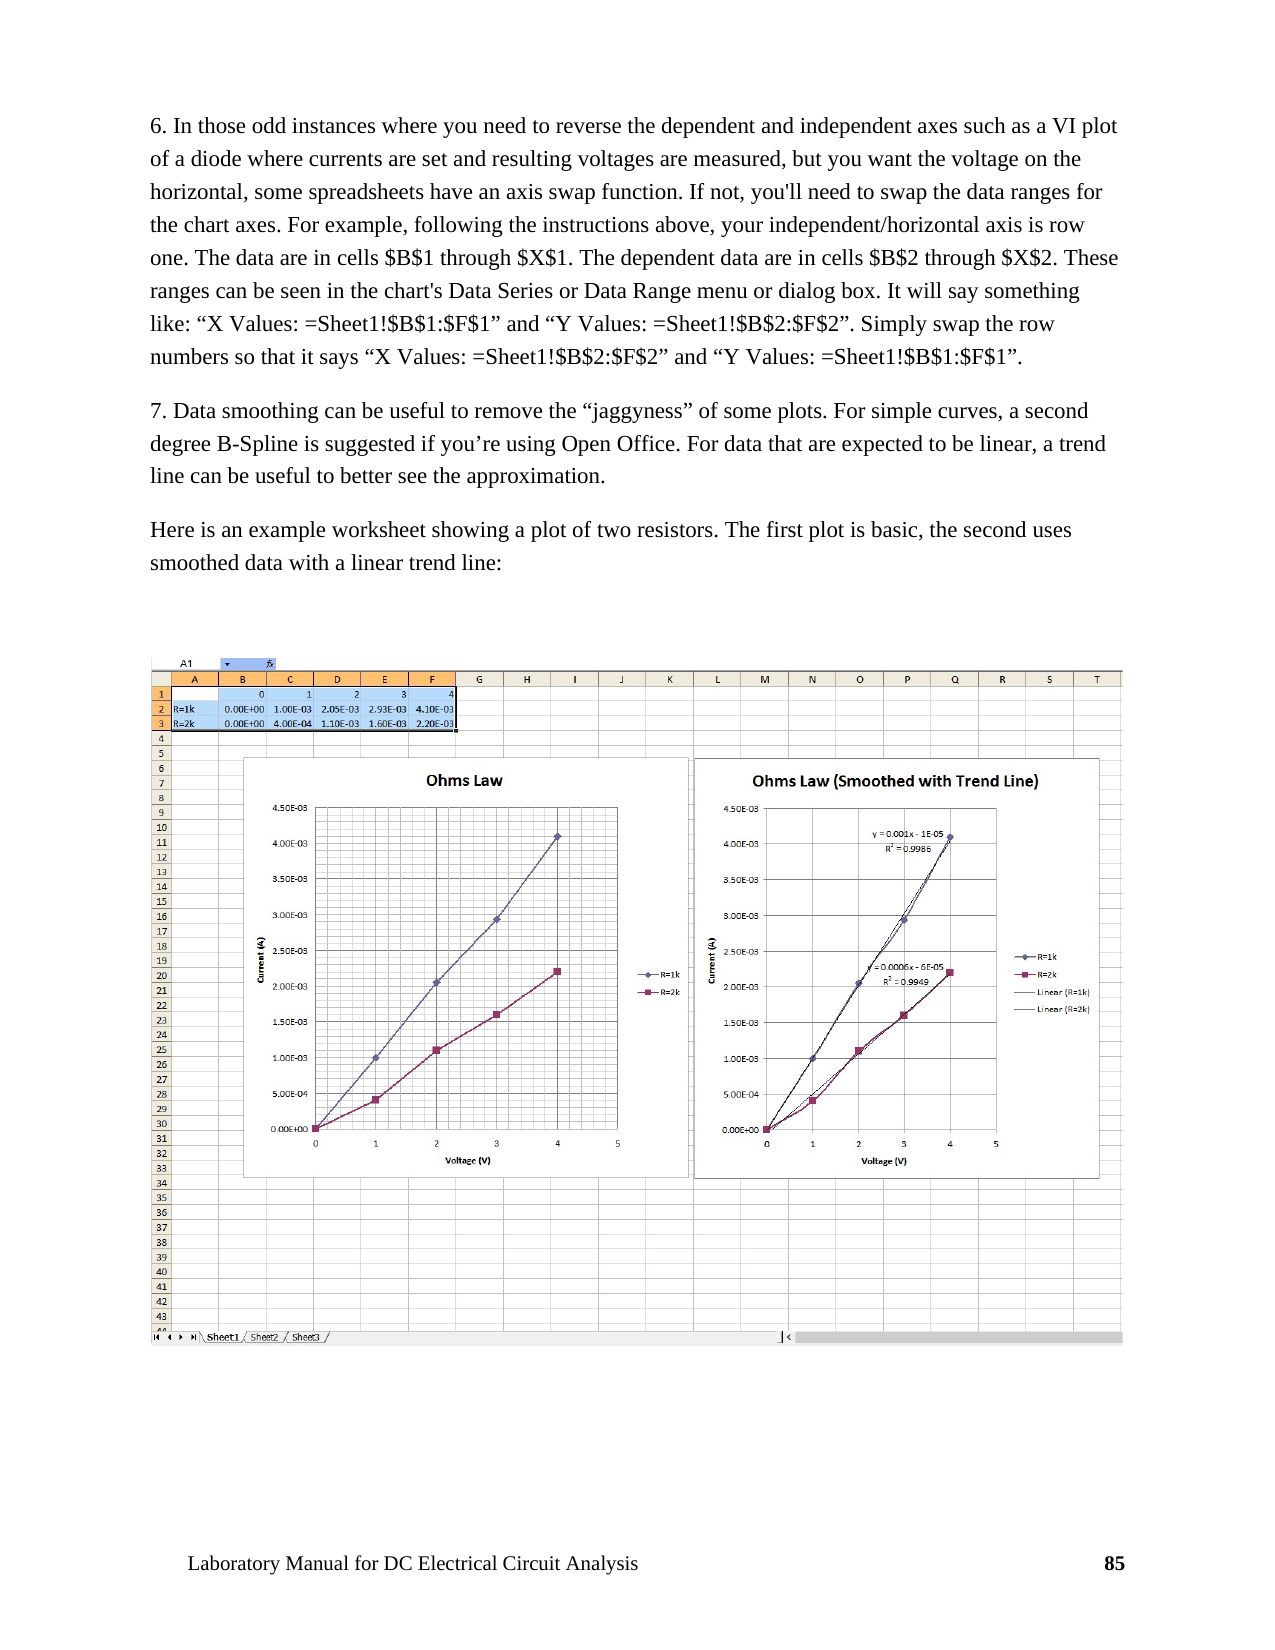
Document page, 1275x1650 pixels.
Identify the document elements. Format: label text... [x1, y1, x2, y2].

text 6. In those odd instances where you need to reverse the dependent and independent axes such as a VI plot of a diode where currents are set and resulting voltages are measured, but you want the voltage on the horizontal, some spreadsheets have an axis swap function. If not, you'll need to swap the data ranges for the chart axes. For example, following the instructions above, your independent/horizontal axis is row one. The data are in cells $B$1 through $X$1. The dependent data are in cells $B$2 through $X$2. These ranges can be seen in the chart's Data Series or Data Range menu or dialog box. It will say something like: “X Values: =Sheet1!$B$1:$F$1” and “Y Values: =Sheet1!$B$2:$F$2”. Simply swap the row numbers so that it says “X Values: =Sheet1!$B$2:$F$2” and “Y Values: =Sheet1!$B$1:$F$1”. [150, 112, 1125, 369]
text Here is an example worksheet showing a plot of two resistors. The first plot is basic, the second uses smoothed data with a linear trend line: [150, 516, 1125, 576]
text 7. Data smoothing can be useful to remove the “jaggyness” of some plots. For simple curves, a second degree B-Spline is suggested if you’re using Open Office. For data that are expected to be linear, a trend line can be useful to better see the approximation. [150, 397, 1125, 489]
picture [151, 658, 1123, 1346]
